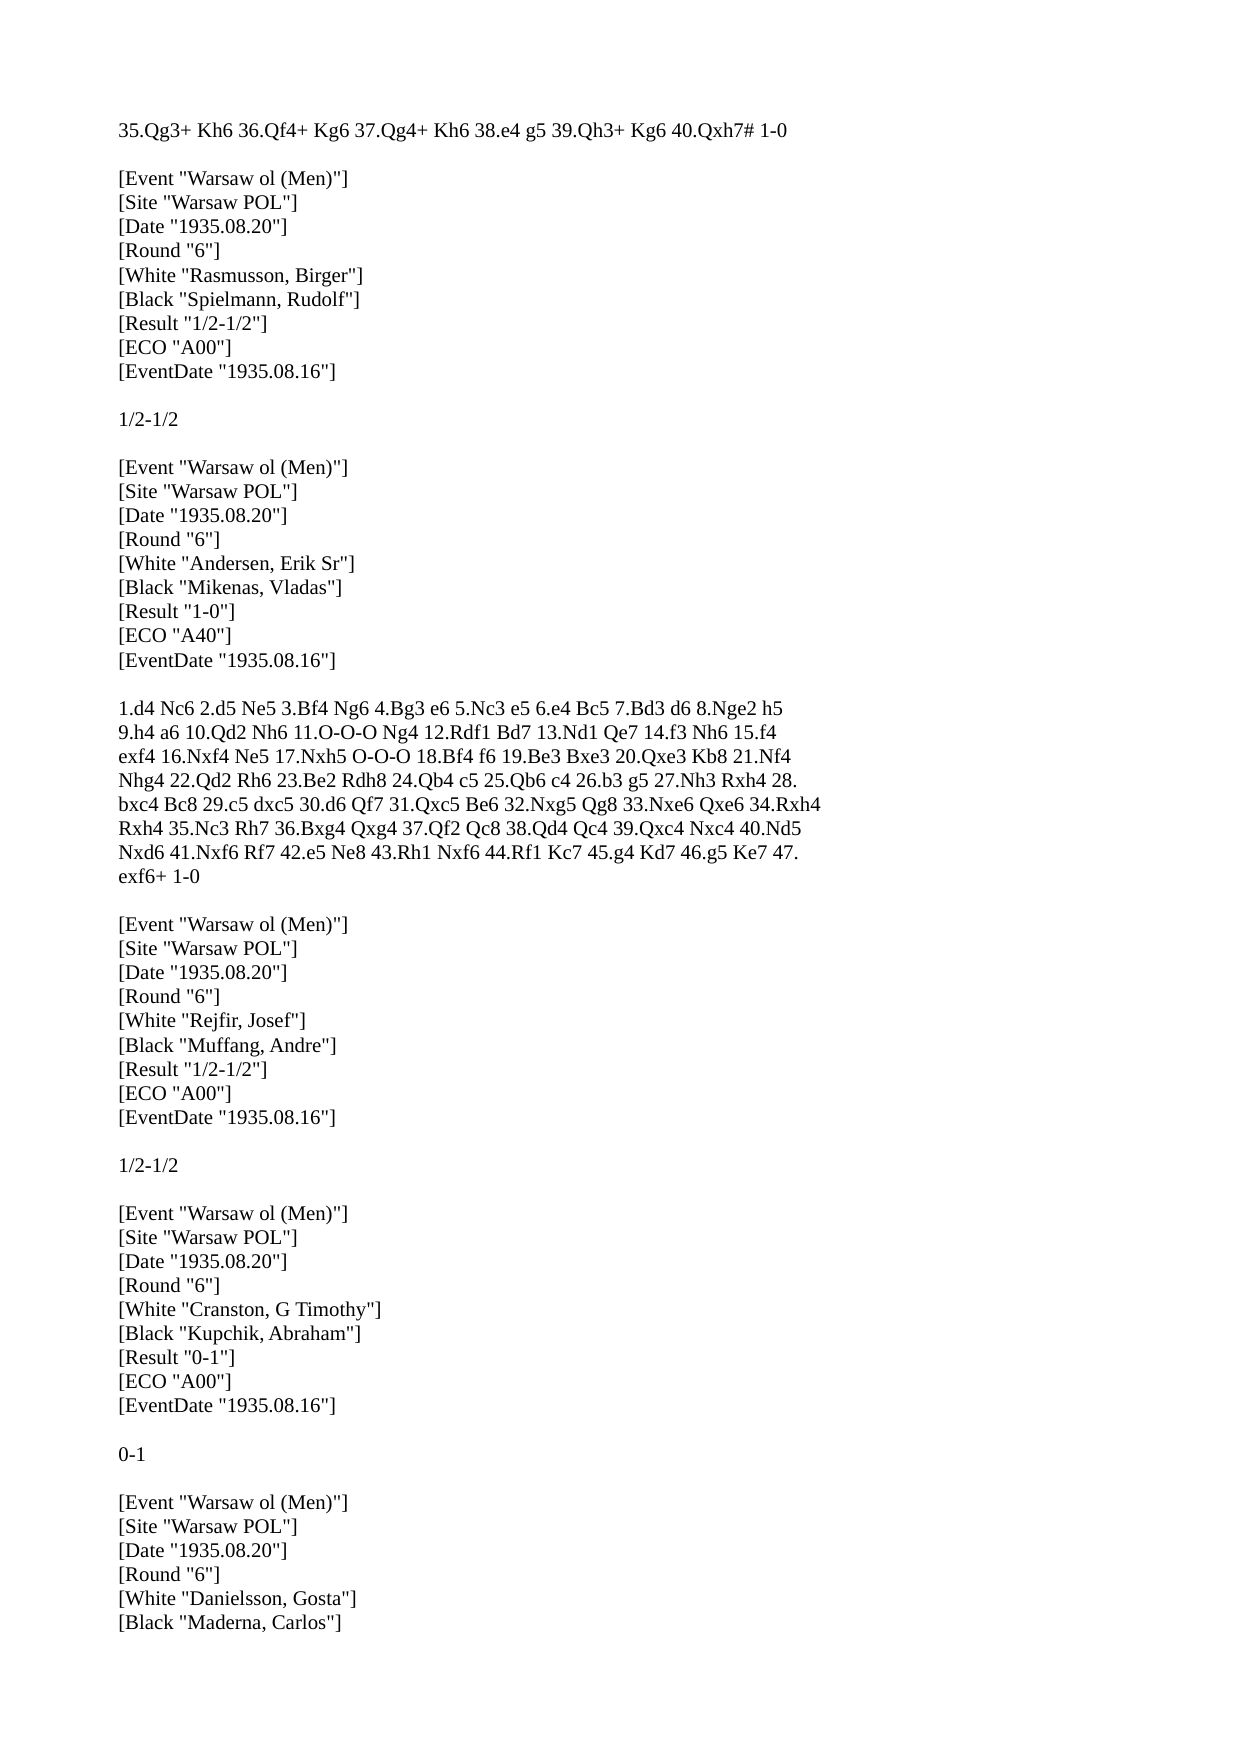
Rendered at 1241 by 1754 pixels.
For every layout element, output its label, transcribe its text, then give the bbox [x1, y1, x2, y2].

text Nhg4 22.Qd2 Rh6 23.Be2 Rdh8 24.Qb4 c5 25.Qb6 c4 26.b3 g5 27.Nh3 Rxh4 28. [118, 768, 1122, 792]
text [White "Cranston, G Timothy"] [118, 1297, 1122, 1321]
text [Date "1935.08.20"] [118, 214, 1122, 238]
text [EventDate "1935.08.16"] [118, 647, 1122, 672]
text [Date "1935.08.20"] [118, 1249, 1122, 1273]
text [EventDate "1935.08.16"] [118, 1105, 1122, 1129]
text exf4 16.Nxf4 Ne5 17.Nxh5 O-O-O 18.Bf4 f6 19.Be3 Bxe3 20.Qxe3 Kb8 21.Nf4 [118, 744, 1122, 768]
text 35.Qg3+ Kh6 36.Qf4+ Kg6 37.Qg4+ Kh6 38.e4 g5 39.Qh3+ Kg6 40.Qxh7# 1-0 [118, 118, 1122, 142]
text [Result "1-0"] [118, 599, 1122, 623]
text [Event "Warsaw ol (Men)"] [118, 166, 1122, 190]
text Rxh4 35.Nc3 Rh7 36.Bxg4 Qxg4 37.Qf2 Qc8 38.Qd4 Qc4 39.Qxc4 Nxc4 40.Nd5 [118, 816, 1122, 840]
text [ECO "A00"] [118, 1369, 1122, 1393]
text [ECO "A00"] [118, 1081, 1122, 1105]
text [Round "6"] [118, 1562, 1122, 1586]
text [Event "Warsaw ol (Men)"] [118, 912, 1122, 936]
text [Site "Warsaw POL"] [118, 1225, 1122, 1249]
text [EventDate "1935.08.16"] [118, 359, 1122, 383]
text [Site "Warsaw POL"] [118, 190, 1122, 214]
text [Round "6"] [118, 1273, 1122, 1297]
text 1/2-1/2 [118, 1153, 1122, 1177]
text [Round "6"] [118, 984, 1122, 1008]
text [Result "0-1"] [118, 1345, 1122, 1369]
text [Black "Muffang, Andre"] [118, 1032, 1122, 1057]
text [Date "1935.08.20"] [118, 1538, 1122, 1562]
text 1/2-1/2 [118, 407, 1122, 431]
text [EventDate "1935.08.16"] [118, 1393, 1122, 1417]
text [Black "Maderna, Carlos"] [118, 1610, 1122, 1634]
text [Round "6"] [118, 238, 1122, 262]
text 9.h4 a6 10.Qd2 Nh6 11.O-O-O Ng4 12.Rdf1 Bd7 13.Nd1 Qe7 14.f3 Nh6 15.f4 [118, 720, 1122, 744]
text [Black "Spielmann, Rudolf"] [118, 287, 1122, 311]
text exf6+ 1-0 [118, 864, 1122, 888]
text Nxd6 41.Nxf6 Rf7 42.e5 Ne8 43.Rh1 Nxf6 44.Rf1 Kc7 45.g4 Kd7 46.g5 Ke7 47. [118, 840, 1122, 864]
text [Event "Warsaw ol (Men)"] [118, 1490, 1122, 1514]
text [Result "1/2-1/2"] [118, 311, 1122, 335]
text [Site "Warsaw POL"] [118, 1514, 1122, 1538]
text [White "Danielsson, Gosta"] [118, 1586, 1122, 1610]
text [Round "6"] [118, 527, 1122, 551]
text [Black "Mikenas, Vladas"] [118, 575, 1122, 599]
text [Event "Warsaw ol (Men)"] [118, 1201, 1122, 1225]
text 0-1 [118, 1442, 1122, 1466]
text bxc4 Bc8 29.c5 dxc5 30.d6 Qf7 31.Qxc5 Be6 32.Nxg5 Qg8 33.Nxe6 Qxe6 34.Rxh4 [118, 792, 1122, 816]
text 1.d4 Nc6 2.d5 Ne5 3.Bf4 Ng6 4.Bg3 e6 5.Nc3 e5 6.e4 Bc5 7.Bd3 d6 8.Nge2 h5 [118, 696, 1122, 720]
text [White "Rasmusson, Birger"] [118, 262, 1122, 287]
text [ECO "A40"] [118, 623, 1122, 647]
text [Site "Warsaw POL"] [118, 936, 1122, 960]
text [Result "1/2-1/2"] [118, 1057, 1122, 1081]
text [Date "1935.08.20"] [118, 503, 1122, 527]
text [Date "1935.08.20"] [118, 960, 1122, 984]
text [ECO "A00"] [118, 335, 1122, 359]
text [Event "Warsaw ol (Men)"] [118, 455, 1122, 479]
text [White "Andersen, Erik Sr"] [118, 551, 1122, 575]
text [Site "Warsaw POL"] [118, 479, 1122, 503]
text [White "Rejfir, Josef"] [118, 1008, 1122, 1032]
text [Black "Kupchik, Abraham"] [118, 1321, 1122, 1345]
